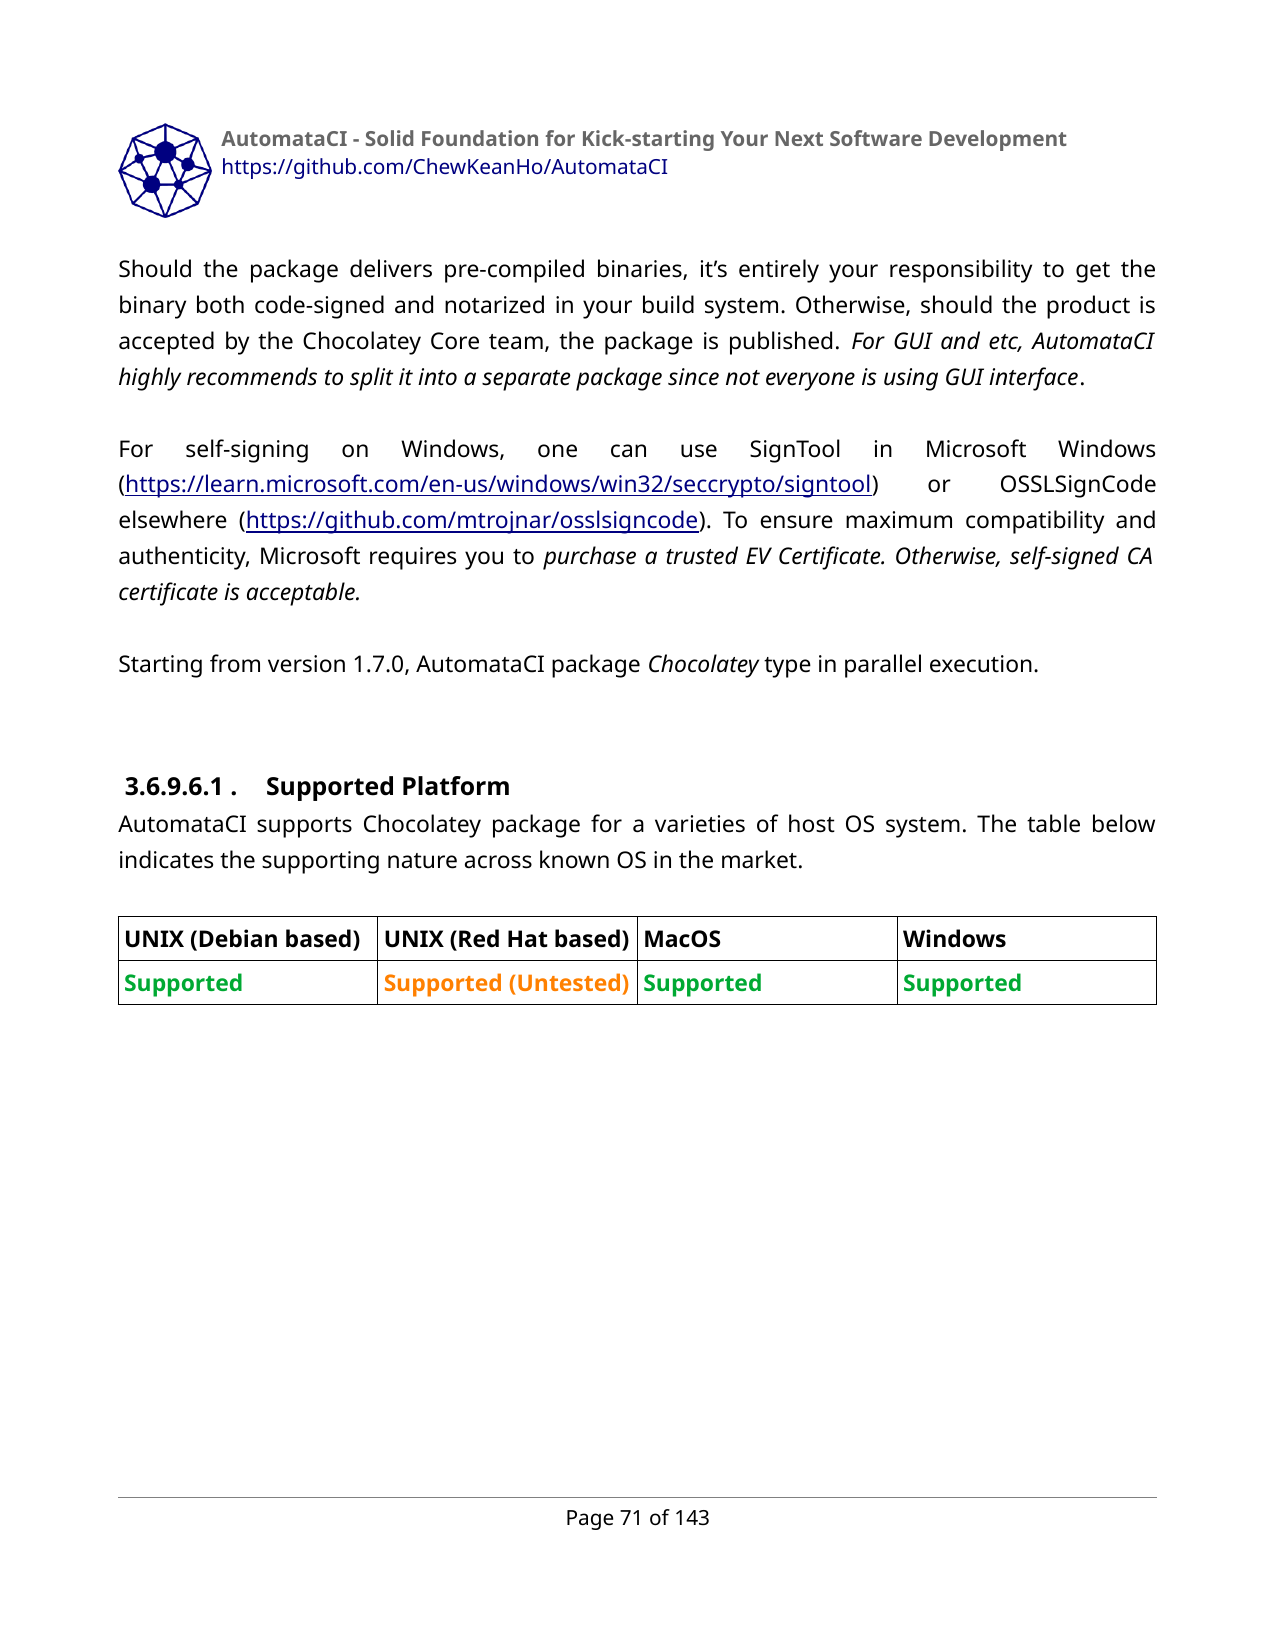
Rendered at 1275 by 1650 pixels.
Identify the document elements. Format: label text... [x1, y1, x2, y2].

picture [118, 123, 212, 218]
table_header UNIX (Debian based) [119, 917, 377, 960]
table_cell Supported [638, 961, 897, 1004]
text Should the package delivers pre-compiled binaries, it’s entirely your responsibility to get the binary both code-signed and notarized in your build system. Otherwise, should the product is accepted by the Chocolatey Core team, the package is published. For GUI and etc, AutomataCI highly recommends to split it into a separate package since not everyone is using GUI interface. [118, 253, 1157, 392]
table_cell Supported [898, 961, 1156, 1004]
text AutomataCI supports Chocolatey package for a varieties of host OS system. The table below indicates the supporting nature across known OS in the market. [118, 808, 1157, 876]
text For self-signing on Windows, one can use SignTool in Microsoft Windows (https://learn.microsoft.com/en-us/windows/win32/seccrypto/signtool) or OSSLSignCode elsewhere (https://github.com/mtrojnar/osslsigncode). To ensure maximum compatibility and authenticity, Microsoft requires you to purchase a trusted EV Certificate. Otherwise, self-signed CA certificate is acceptable. [118, 432, 1157, 607]
table_header UNIX (Red Hat based) [378, 917, 637, 960]
table_cell Supported [119, 961, 377, 1004]
table_header Windows [898, 917, 1156, 960]
table_header MacOS [638, 917, 897, 960]
text Starting from version 1.7.0, AutomataCI package Chocolatey type in parallel execution. [118, 648, 1157, 679]
subtitle Supported Platform [118, 768, 1157, 802]
table_cell Supported (Untested) [378, 961, 637, 1004]
